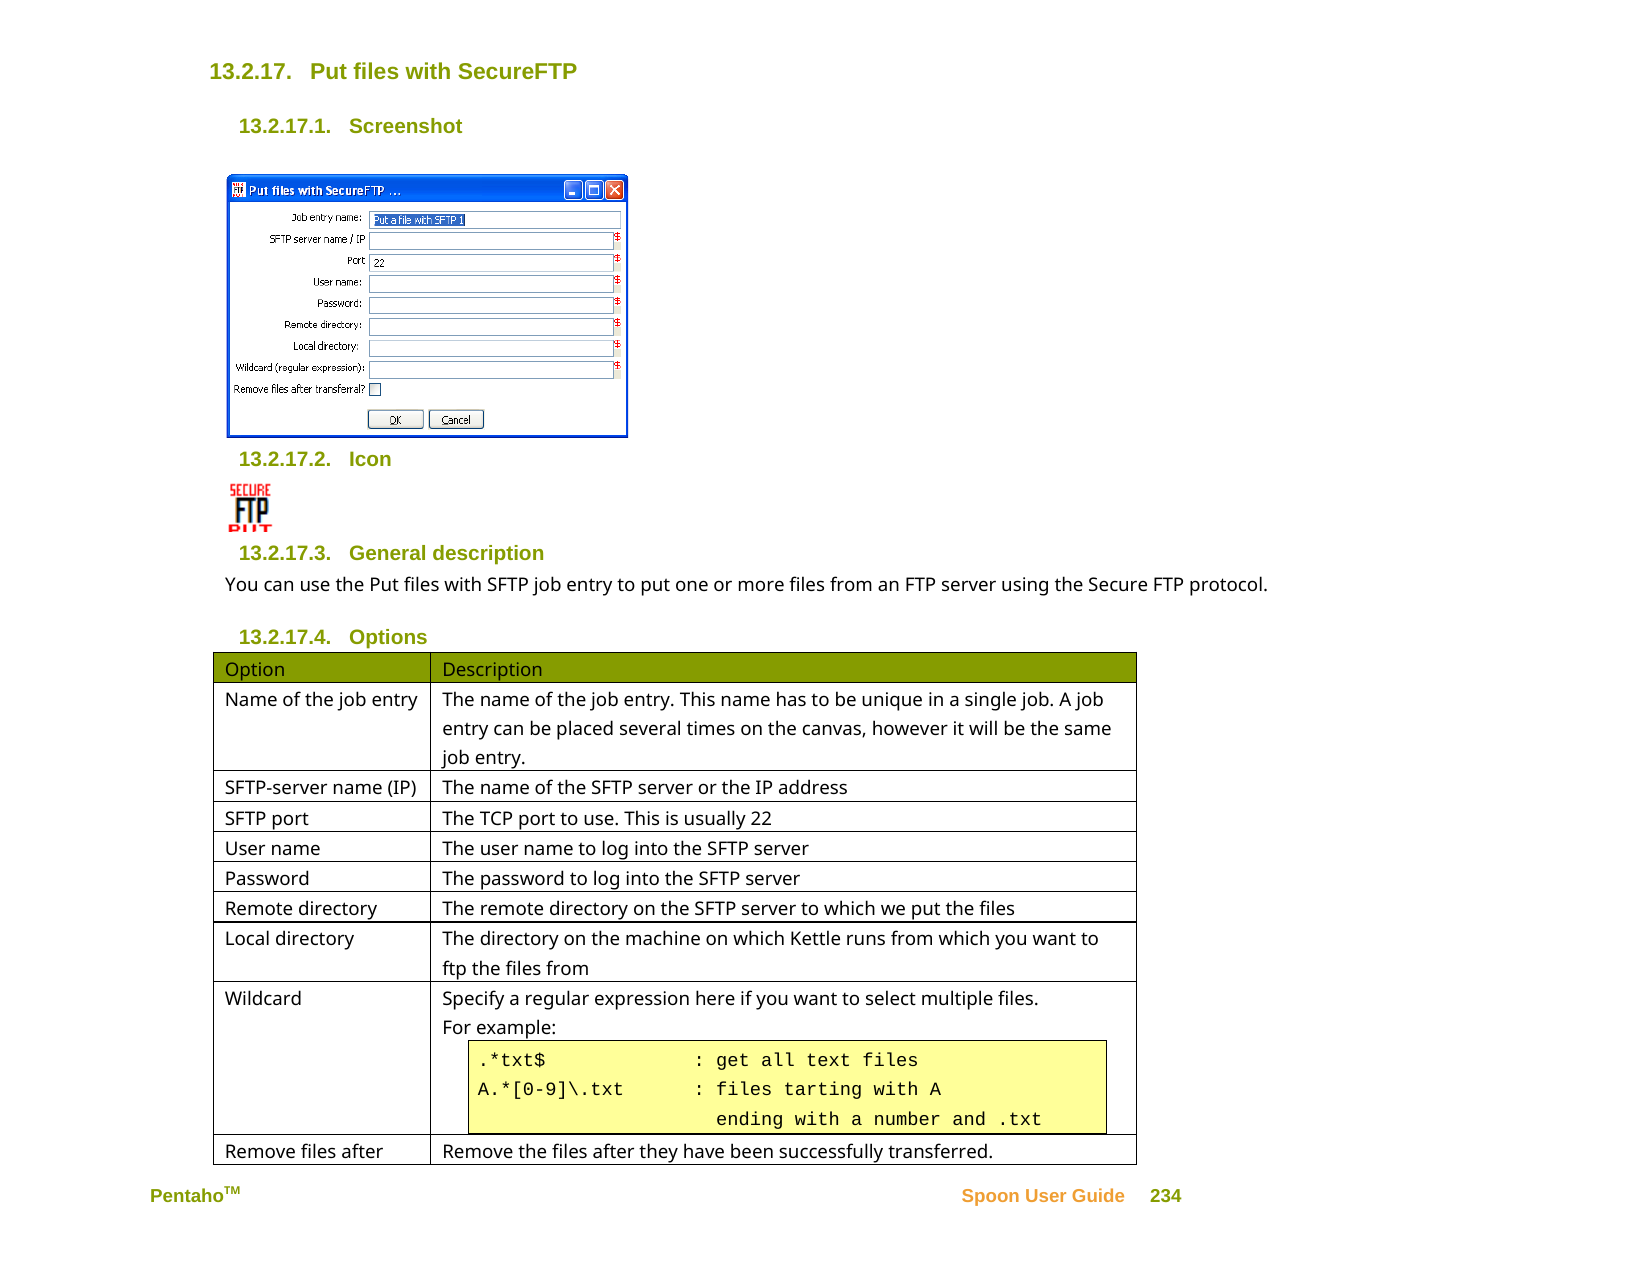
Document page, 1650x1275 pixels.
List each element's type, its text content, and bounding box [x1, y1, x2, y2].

table_header Option [214, 653, 430, 682]
table_cell User name [214, 832, 430, 861]
table_cell SFTP-server name (IP) [214, 771, 430, 801]
table_cell Remove files after [214, 1135, 430, 1164]
table_cell Remove the files after they have been successfully transferred. [431, 1135, 1136, 1164]
table_cell Wildcard [214, 982, 430, 1134]
table_header Description [431, 653, 1136, 682]
subtitle Icon [239, 444, 1500, 473]
subtitle General description [239, 492, 1500, 568]
table_cell Password [214, 862, 430, 891]
table_cell Specify a regular expression here if you want to select multiple files. For example: .*txt$ : get all text files A.*[0-9]\.txt : files tarting with A ending with a number and .txt [431, 982, 1136, 1134]
table_cell The TCP port to use. This is usually 22 [431, 802, 1136, 831]
table_cell The name of the job entry. This name has to be unique in a single job. A job entry can be placed several times on the canvas, however it will be the same job entry. [431, 683, 1136, 770]
table_cell The remote directory on the SFTP server to which we put the files [431, 892, 1136, 921]
subtitle Screenshot [239, 106, 1500, 141]
picture [226, 174, 629, 438]
subtitle Options [239, 616, 1500, 651]
table_cell SFTP port [214, 802, 430, 831]
table_cell Remote directory [214, 892, 430, 921]
table_cell Name of the job entry [214, 683, 430, 770]
table_cell The directory on the machine on which Kettle runs from which you want to ftp the files from [431, 923, 1136, 981]
table_cell The user name to log into the SFTP server [431, 832, 1136, 861]
table_cell Local directory [214, 923, 430, 981]
table_cell The password to log into the SFTP server [431, 862, 1136, 891]
subtitle Put files with SecureFTP [209, 52, 1500, 87]
table_cell The name of the SFTP server or the IP address [431, 771, 1136, 801]
text You can use the Put files with SFTP job entry to put one or more files from an FTP server using the Secure FTP protocol. [225, 568, 1500, 597]
